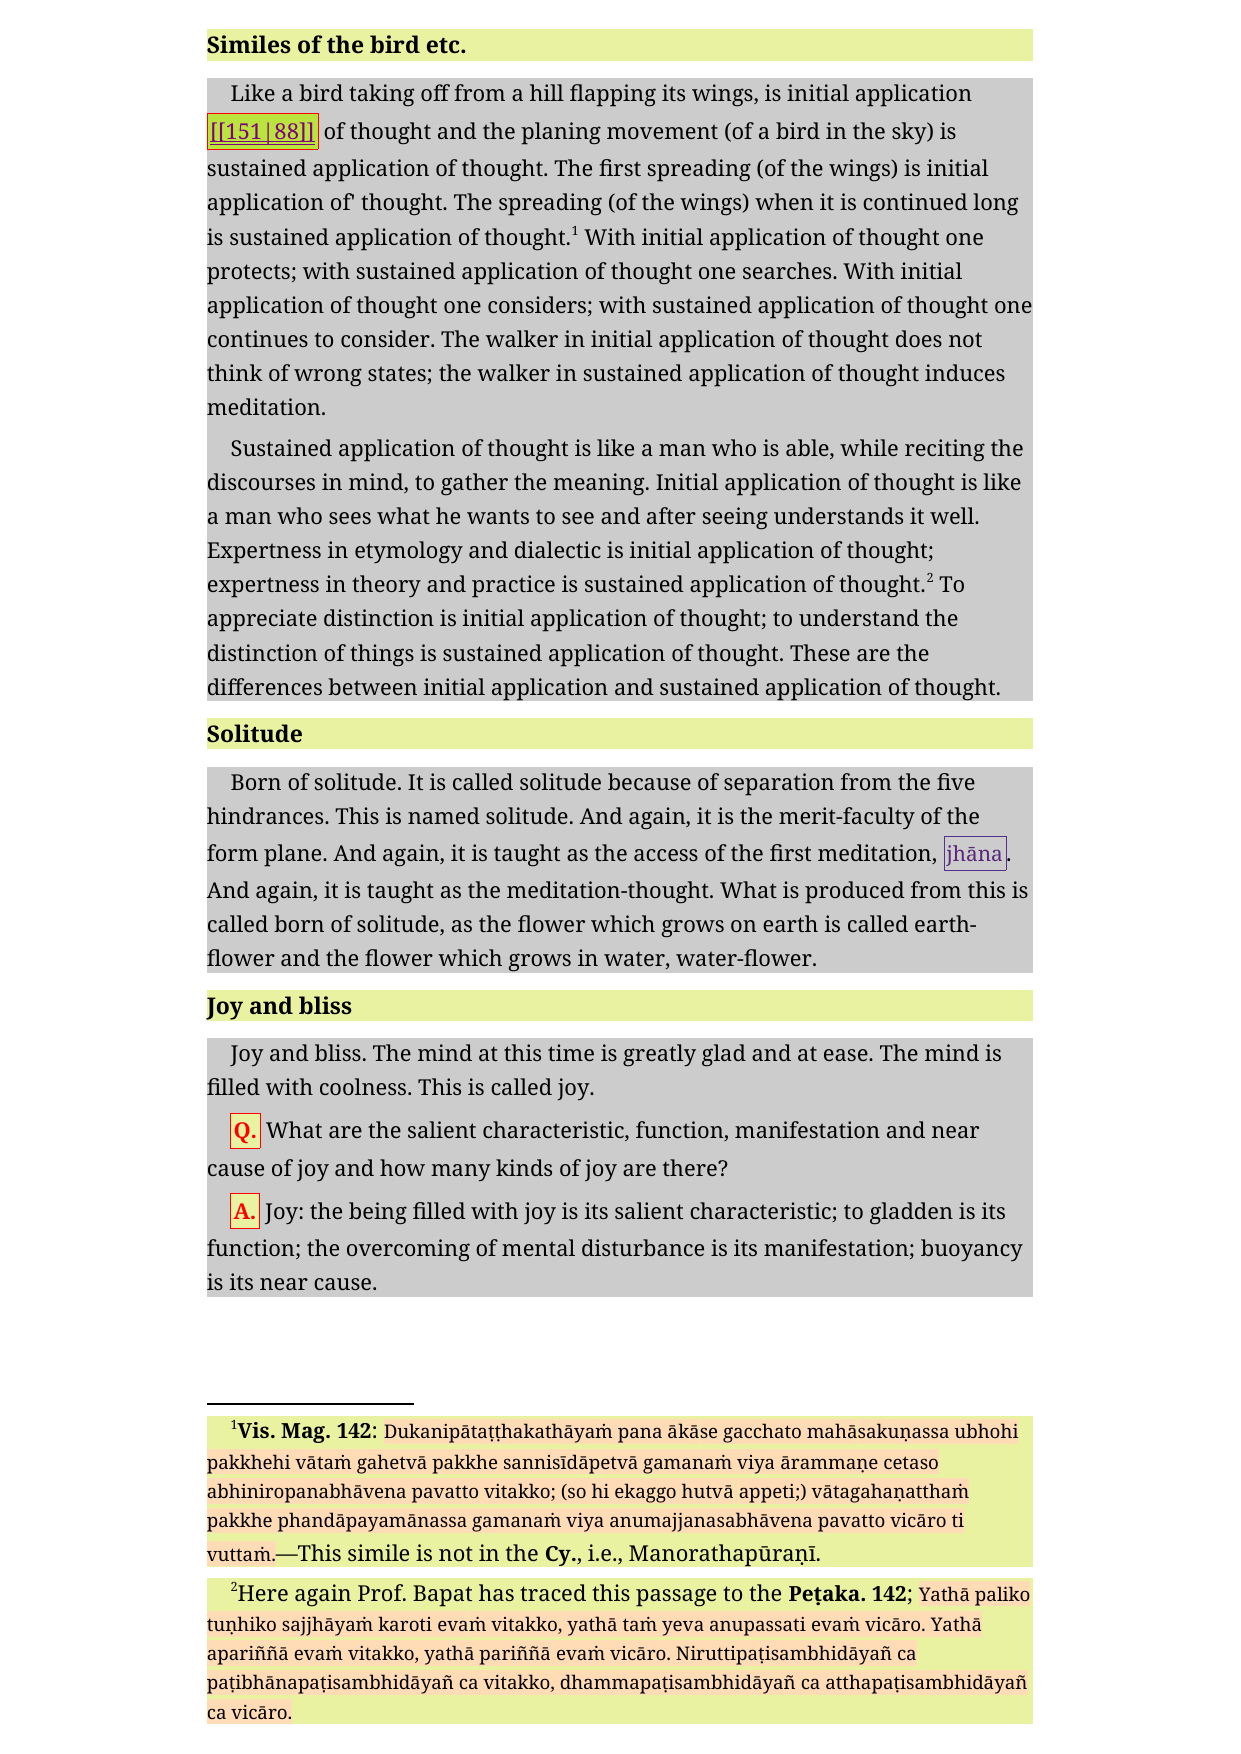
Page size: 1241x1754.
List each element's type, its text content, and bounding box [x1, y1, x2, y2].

text Vis. Mag. 142: Dukanipātaṭṭhakathāyaṁ pana ākāse gacchato mahāsakuṇassa ubhohi pakkhehi vātaṁ gahetvā pakkhe sannisīdāpetvā gamanaṁ viya ārammaṇe cetaso abhiniropanabhāvena pavatto vitakko; (so hi ekaggo hutvā appeti;) vātagahaṇatthaṁ pakkhe phandāpayamānassa gamanaṁ viya anumajjanasabhāvena pavatto vicāro ti vuttaṁ.—This simile is not in the Cy., i.e., Manorathapūraṇī. [207, 1416, 1033, 1567]
text A. Joy: the being filled with joy is its salient characteristic; to gladden is its function; the overcoming of mental disturbance is its manifestation; buoyancy is its near cause. [207, 1193, 1033, 1297]
subtitle Joy and bliss [207, 990, 1033, 1021]
text Q. What are the salient characteristic, function, manifestation and near cause of joy and how many kinds of joy are there? [207, 1112, 1033, 1182]
text Joy and bliss. The mind at this time is greatly glad and at ease. The mind is filled with coolness. This is called joy. [207, 1038, 1033, 1102]
text Here again Prof. Bapat has traced this passage to the Peṭaka. 142; Yathā paliko tuṇhiko sajjhāyaṁ karoti evaṁ vitakko, yathā taṁ yeva anupassati evaṁ vicāro. Yathā apariññā evaṁ vitakko, yathā pariññā evaṁ vicāro. Niruttipaṭisambhidāyañ ca paṭibhānapaṭisambhidāyañ ca vitakko, dhammapaṭisambhidāyañ ca atthapaṭisambhidāyañ ca vicāro. [207, 1578, 1033, 1724]
subtitle Similes of the bird etc. [207, 29, 1033, 61]
text Born of solitude. It is called solitude because of separation from the five hindrances. This is named solitude. And again, it is the merit-faculty of the form plane. And again, it is taught as the access of the first meditation, jhāna. And again, it is taught as the meditation-thought. What is produced from this is called born of solitude, as the flower which grows on earth is called earth-flower and the flower which grows in water, water-flower. [207, 767, 1033, 973]
text Sustained application of thought is like a man who is able, while reciting the discourses in mind, to gather the meaning. Initial application of thought is like a man who sees what he wants to see and after seeing understands it well. Expertness in etymology and dialectic is initial application of thought; expertness in theory and practice is sustained application of thought. To appreciate distinction is initial application of thought; to understand the distinction of things is sustained application of thought. These are the differences between initial application and sustained application of thought. [207, 432, 1033, 701]
text Like a bird taking off from a hill flapping its wings, is initial application [[151|88]] of thought and the planing movement (of a bird in the sky) is sustained application of thought. The first spreading (of the wings) is initial application of' thought. The spreading (of the wings) when it is continued long is sustained application of thought. With initial application of thought one protects; with sustained application of thought one searches. With initial application of thought one considers; with sustained application of thought one continues to consider. The walker in initial application of thought does not think of wrong states; the walker in sustained application of thought induces meditation. [207, 78, 1033, 422]
subtitle Solitude [207, 718, 1033, 749]
